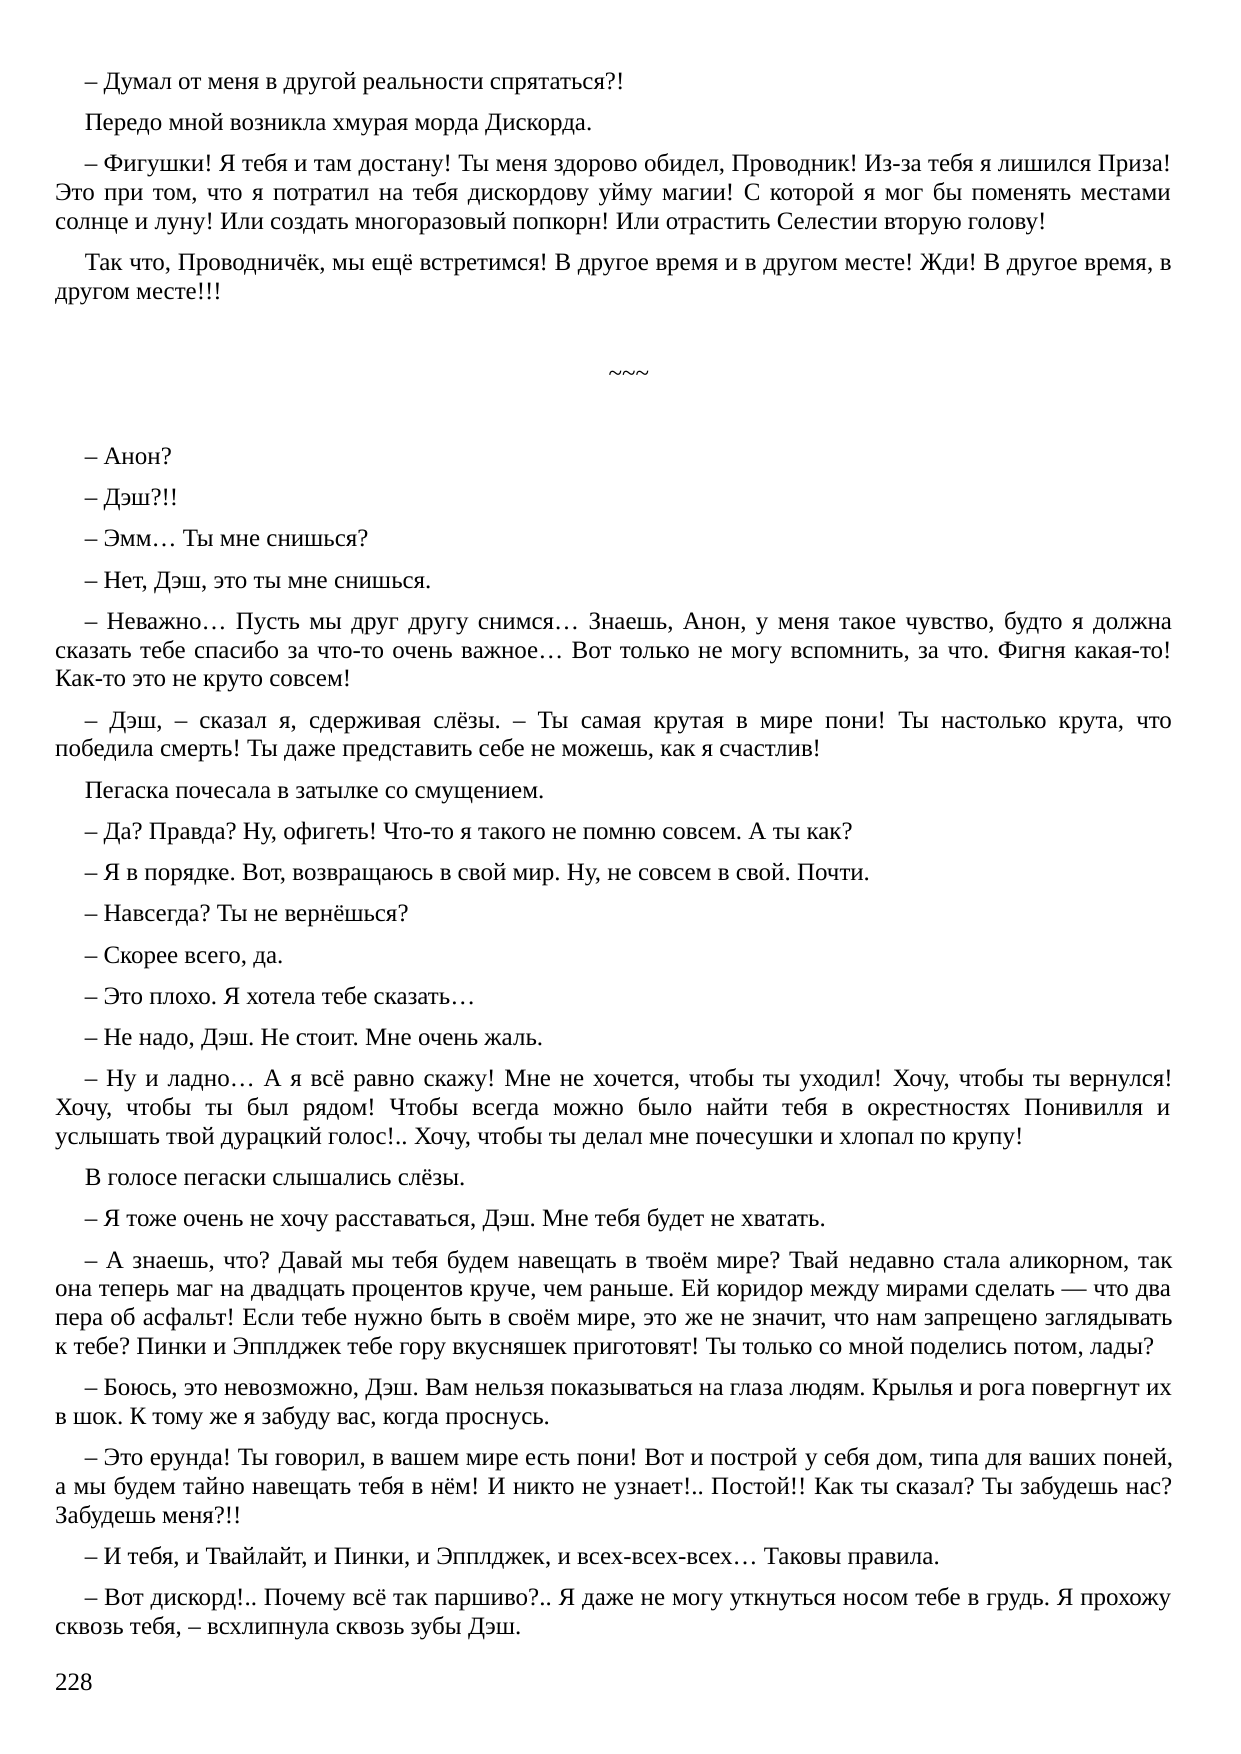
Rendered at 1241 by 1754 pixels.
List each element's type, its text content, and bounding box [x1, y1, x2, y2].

text – Вот дискорд!.. Почему всё так паршиво?.. Я даже не могу уткнуться носом тебе в грудь. Я прохожу сквозь тебя, – всхлипнула сквозь зубы Дэш. [55, 1582, 1173, 1640]
text – Да? Правда? Ну, офигеть! Что-то я такого не помню совсем. А ты как? [55, 816, 1173, 845]
text ~~~ [55, 358, 1173, 387]
text – И тебя, и Твайлайт, и Пинки, и Эпплджек, и всех-всех-всех… Таковы правила. [55, 1541, 1173, 1570]
text – Не надо, Дэш. Не стоит. Мне очень жаль. [55, 1022, 1173, 1051]
text Пегаска почесала в затылке со смущением. [55, 775, 1173, 803]
text – Неважно… Пусть мы друг другу снимся… Знаешь, Анон, у меня такое чувство, будто я должна сказать тебе спасибо за что-то очень важное… Вот только не могу вспомнить, за что. Фигня какая-то! Как-то это не круто совсем! [55, 606, 1173, 692]
text – Я в порядке. Вот, возвращаюсь в свой мир. Ну, не совсем в свой. Почти. [55, 857, 1173, 886]
text Так что, Проводничёк, мы ещё встретимся! В другое время и в другом месте! Жди! В другое время, в другом месте!!! [55, 247, 1173, 305]
text – Скорее всего, да. [55, 940, 1173, 968]
text – Дэш, – сказал я, сдерживая слёзы. – Ты самая крутая в мире пони! Ты настолько крута, что победила смерть! Ты даже представить себе не можешь, как я счастлив! [55, 705, 1173, 762]
text – Эмм… Ты мне снишься? [55, 523, 1173, 552]
text – Анон? [55, 441, 1173, 470]
text – Ну и ладно… А я всё равно скажу! Мне не хочется, чтобы ты уходил! Хочу, чтобы ты вернулся! Хочу, чтобы ты был рядом! Чтобы всегда можно было найти тебя в окрестностях Понивилля и услышать твой дурацкий голос!.. Хочу, чтобы ты делал мне почесушки и хлопал по крупу! [55, 1063, 1173, 1150]
text Передо мной возникла хмурая морда Дискорда. [55, 107, 1173, 136]
text – Боюсь, это невозможно, Дэш. Вам нельзя показываться на глаза людям. Крылья и рога повергнут их в шок. К тому же я забуду вас, когда проснусь. [55, 1372, 1173, 1430]
text – Нет, Дэш, это ты мне снишься. [55, 565, 1173, 593]
text – А знаешь, что? Давай мы тебя будем навещать в твоём мире? Твай недавно стала аликорном, так она теперь маг на двадцать процентов круче, чем раньше. Ей коридор между мирами сделать — что два пера об асфальт! Если тебе нужно быть в своём мире, это же не значит, что нам запрещено заглядывать к тебе? Пинки и Эпплджек тебе гору вкусняшек приготовят! Ты только со мной поделись потом, лады? [55, 1245, 1173, 1360]
text – Я тоже очень не хочу расставаться, Дэш. Мне тебя будет не хватать. [55, 1203, 1173, 1232]
text – Это ерунда! Ты говорил, в вашем мире есть пони! Вот и построй у себя дом, типа для ваших поней, а мы будем тайно навещать тебя в нём! И никто не узнает!.. Постой!! Как ты сказал? Ты забудешь нас? Забудешь меня?!! [55, 1442, 1173, 1528]
text В голосе пегаски слышались слёзы. [55, 1162, 1173, 1191]
text – Это плохо. Я хотела тебе сказать… [55, 981, 1173, 1010]
text – Думал от меня в другой реальности спрятаться?! [55, 66, 1173, 95]
text – Фигушки! Я тебя и там достану! Ты меня здорово обидел, Проводник! Из-за тебя я лишился Приза! Это при том, что я потратил на тебя дискордову уйму магии! С которой я мог бы поменять местами солнце и луну! Или создать многоразовый попкорн! Или отрастить Селестии вторую голову! [55, 148, 1173, 235]
text – Дэш?!! [55, 482, 1173, 511]
text – Навсегда? Ты не вернёшься? [55, 898, 1173, 927]
